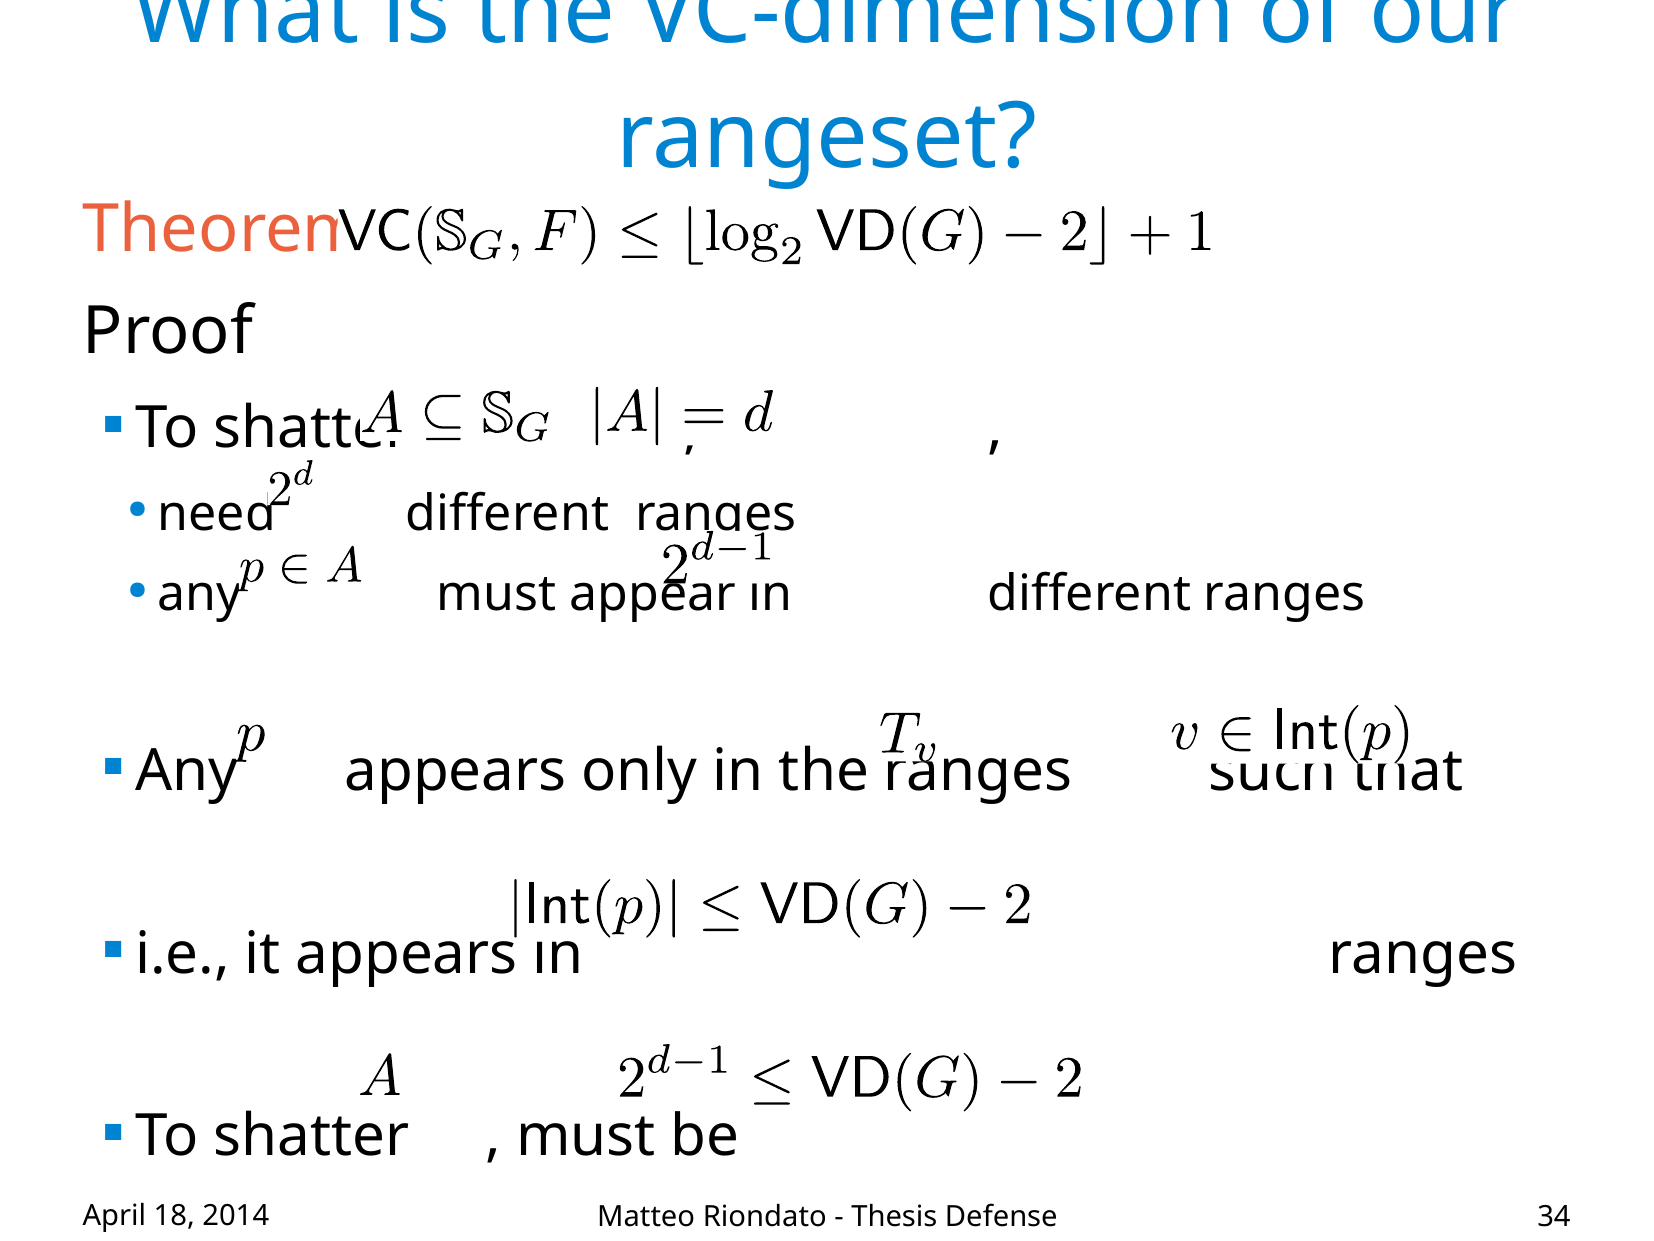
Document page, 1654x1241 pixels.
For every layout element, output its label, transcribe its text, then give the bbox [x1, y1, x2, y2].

text_box [357, 1053, 402, 1096]
text_box [879, 712, 939, 762]
text_box [1170, 705, 1414, 764]
text_box [588, 386, 774, 446]
text_box [267, 460, 314, 506]
text_box [660, 530, 774, 584]
text_box [507, 879, 1033, 938]
text_box [337, 206, 1216, 265]
text_box [234, 724, 266, 762]
title What is the VC-dimension of our rangeset? [82, 0, 1571, 139]
text_box [237, 545, 363, 592]
text_box [616, 1044, 1084, 1112]
list Theorem: Proof To shatter , , need different ranges any must appear in different ranges Any appears only in the ranges such that i.e., it appears in ranges To shatter , must be [82, 180, 1571, 1186]
text_box [360, 390, 551, 442]
